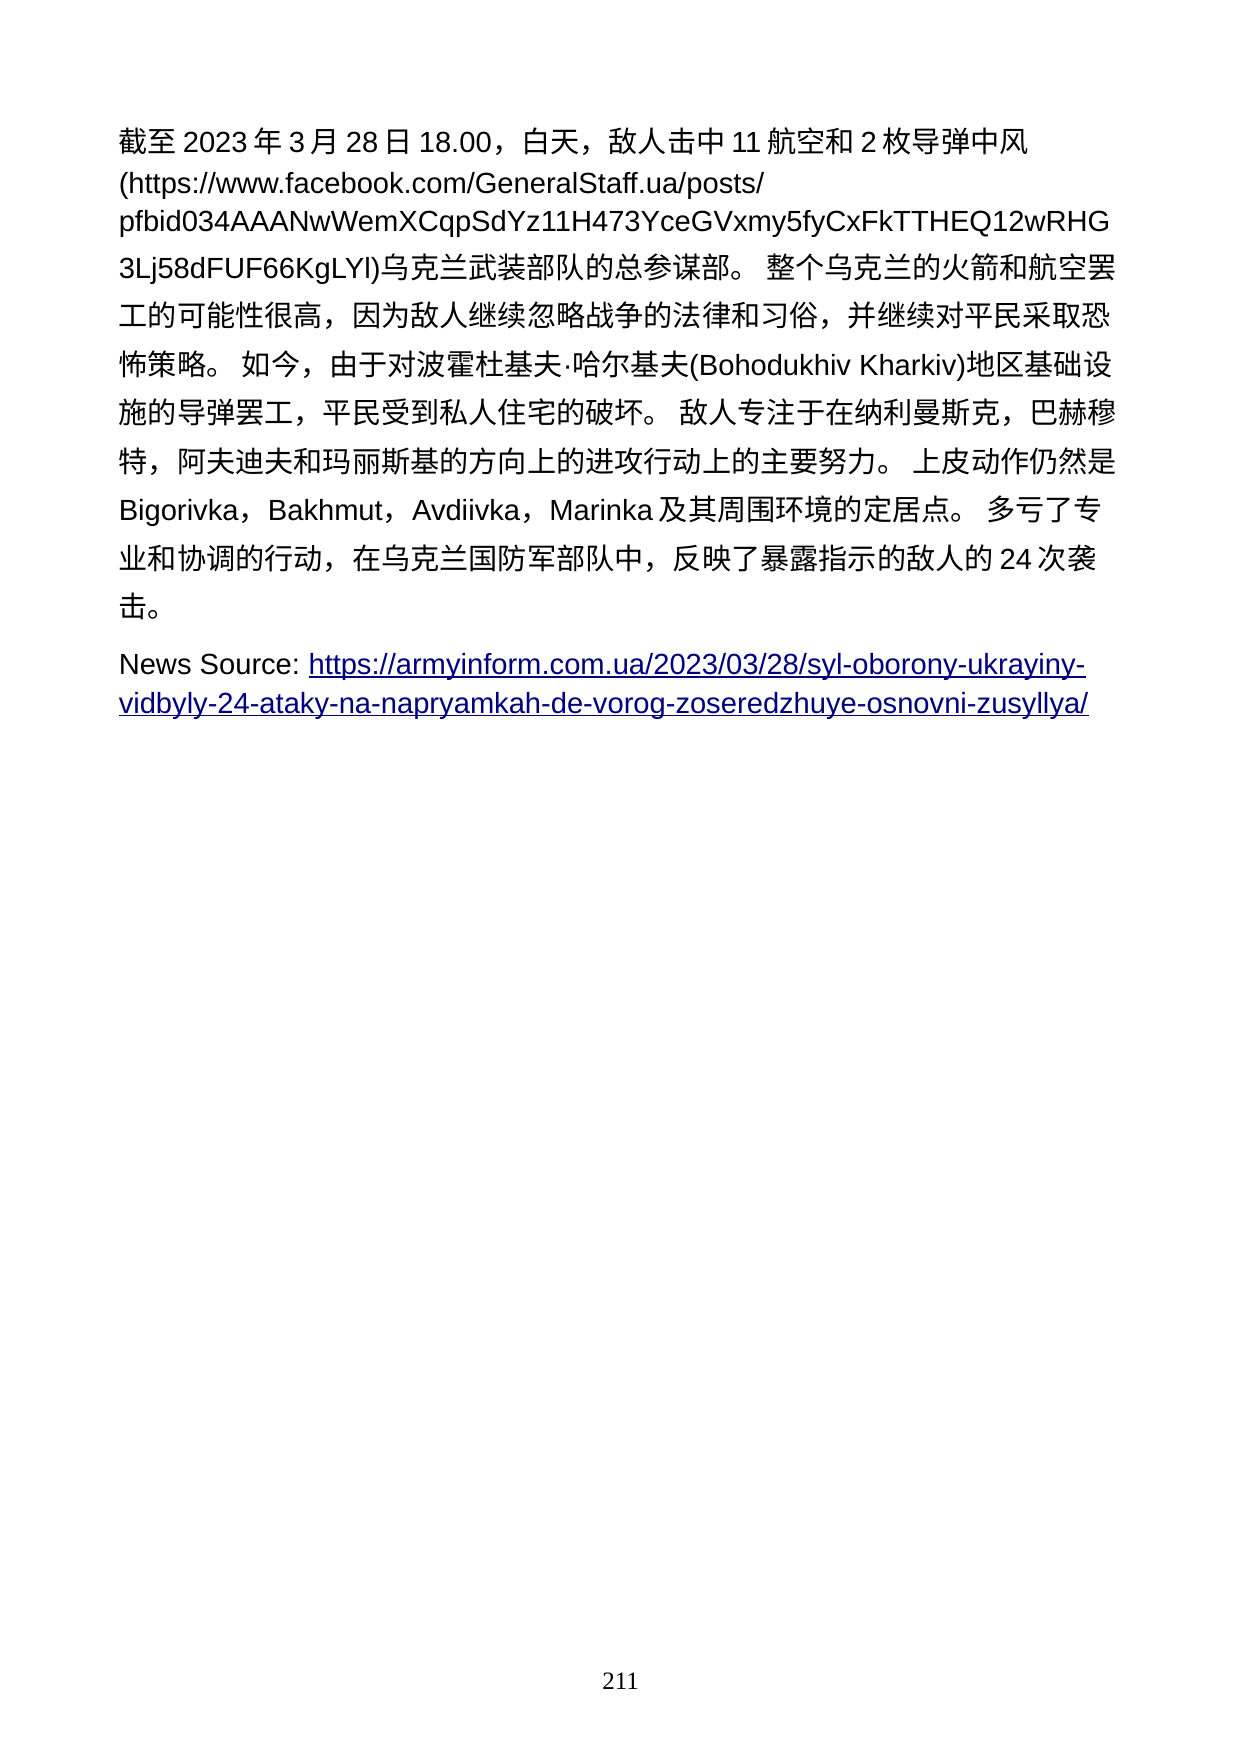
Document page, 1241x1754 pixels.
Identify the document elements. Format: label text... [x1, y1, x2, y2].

text 截至2023年3月28日18.00，白天，敌人击中11航空和2枚导弹中风(https://www.facebook.com/GeneralStaff.ua/posts/pfbid034AAANwWemXCqpSdYz11H473YceGVxmy5fyCxFkTTHEQ12wRHG3Lj58dFUF66KgLYl)乌克兰武装部队的总参谋部。 整个乌克兰的火箭和航空罢工的可能性很高，因为敌人继续忽略战争的法律和习俗，并继续对平民采取恐怖策略。 如今，由于对波霍杜基夫·哈尔基夫(Bohodukhiv Kharkiv)地区基础设施的导弹罢工，平民受到私人住宅的破坏。 敌人专注于在纳利曼斯克，巴赫穆特，阿夫迪夫和玛丽斯基的方向上的进攻行动上的主要努力。 上皮动作仍然是Bigorivka，Bakhmut，Avdiivka，Marinka及其周围环境的定居点。 多亏了专业和协调的行动，在乌克兰国防军部队中，反映了暴露指示的敌人的24次袭击。 [118, 118, 1122, 626]
text News Source: https://armyinform.com.ua/2023/03/28/syl-oborony-ukrayiny-vidbyly-24-ataky-na-napryamkah-de-vorog-zoseredzhuye-osnovni-zusyllya/ [118, 647, 1122, 719]
